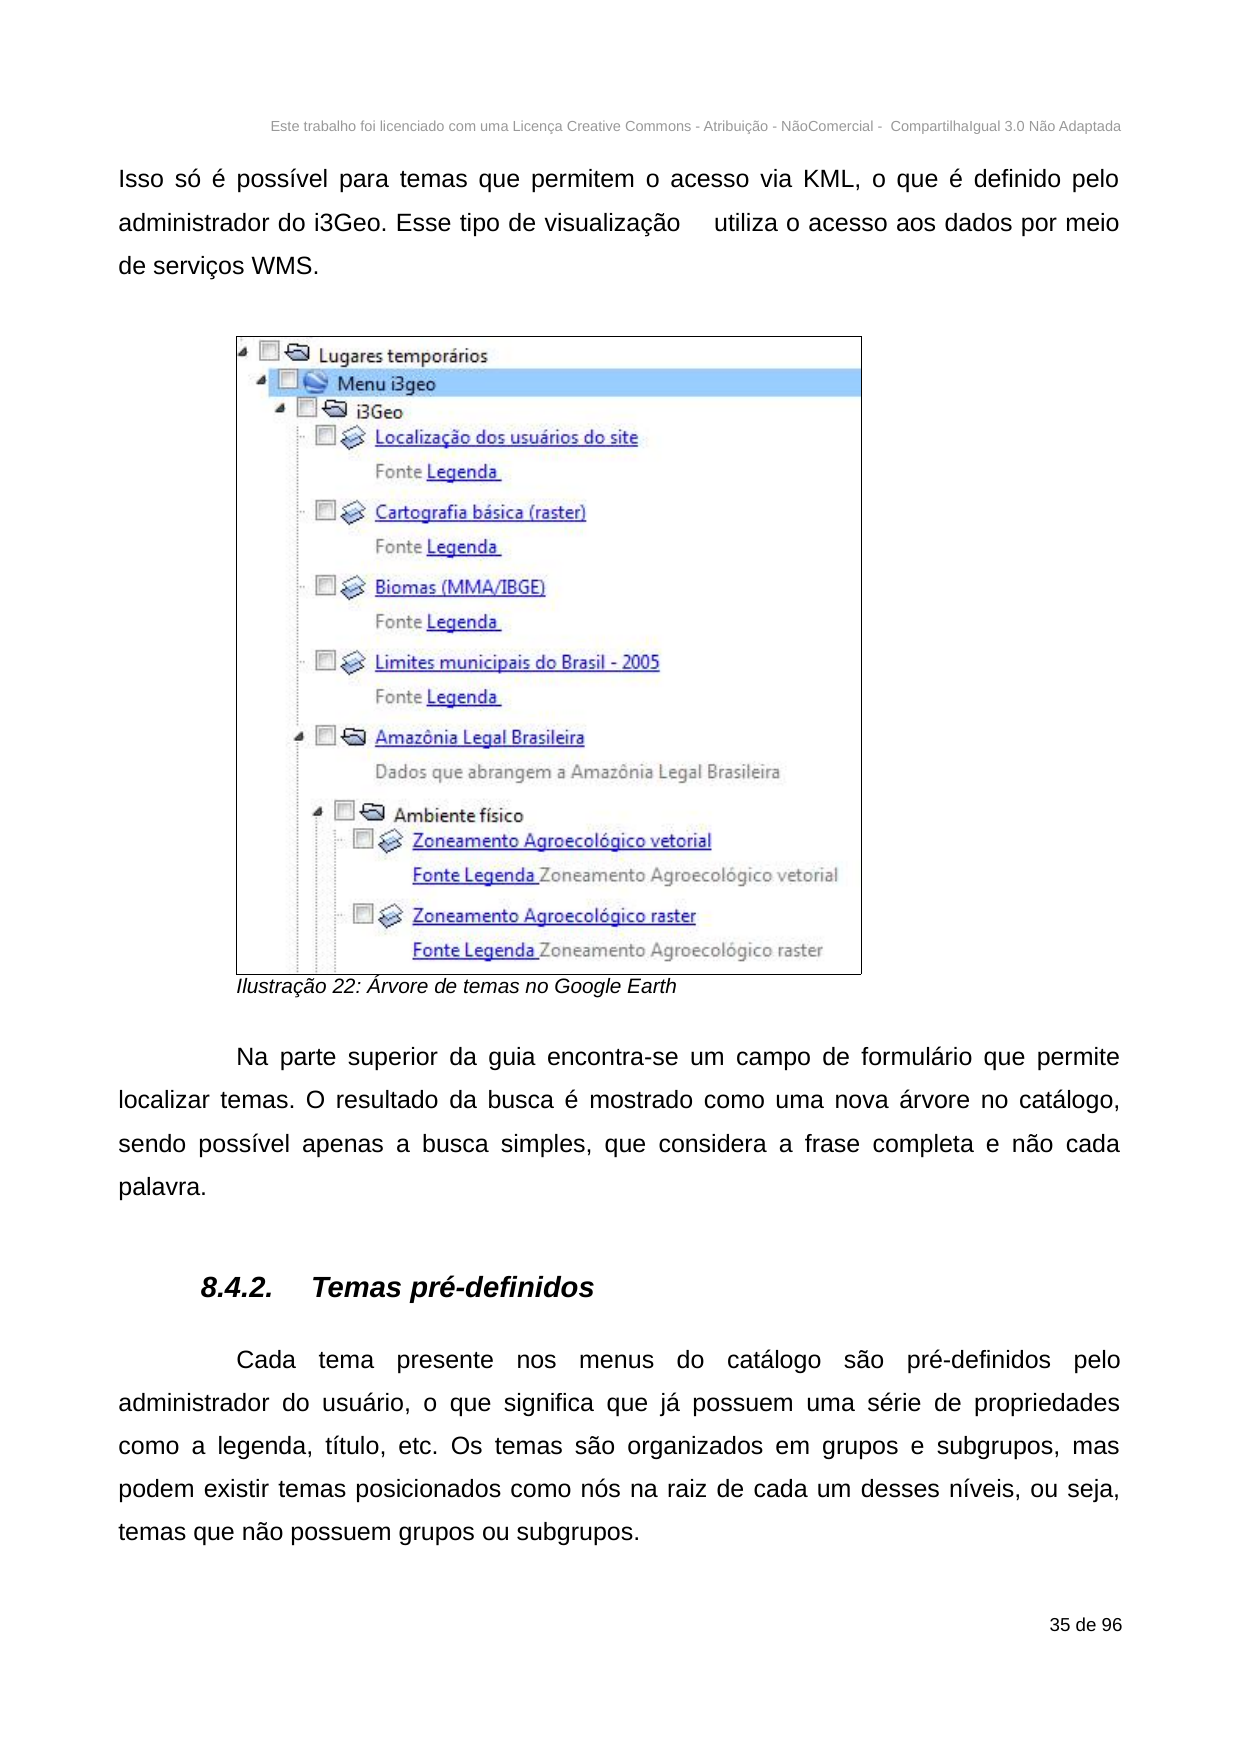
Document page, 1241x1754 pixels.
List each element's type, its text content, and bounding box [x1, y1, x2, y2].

text Na parte superior da guia encontra-se um campo de formulário que permite localizar temas. O resultado da busca é mostrado como uma nova árvore no catálogo, sendo possível apenas a busca simples, que considera a frase completa e não cada palavra. [118, 1042, 1122, 1200]
picture [237, 337, 861, 974]
text Isso só é possível para temas que permitem o acesso via KML, o que é definido pelo administrador do i3Geo. Esse tipo de visualização utiliza o acesso aos dados por meio de serviços WMS. [118, 164, 1122, 279]
subtitle Temas pré-definidos [163, 1270, 1122, 1303]
text Ilustração 22: Árvore de temas no Google Earth [236, 975, 861, 998]
text Cada tema presente nos menus do catálogo são pré-definidos pelo administrador do usuário, o que significa que já possuem uma série de propriedades como a legenda, título, etc. Os temas são organizados em grupos e subgrupos, mas podem existir temas posicionados como nós na raiz de cada um desses níveis, ou seja, temas que não possuem grupos ou subgrupos. [118, 1345, 1122, 1546]
